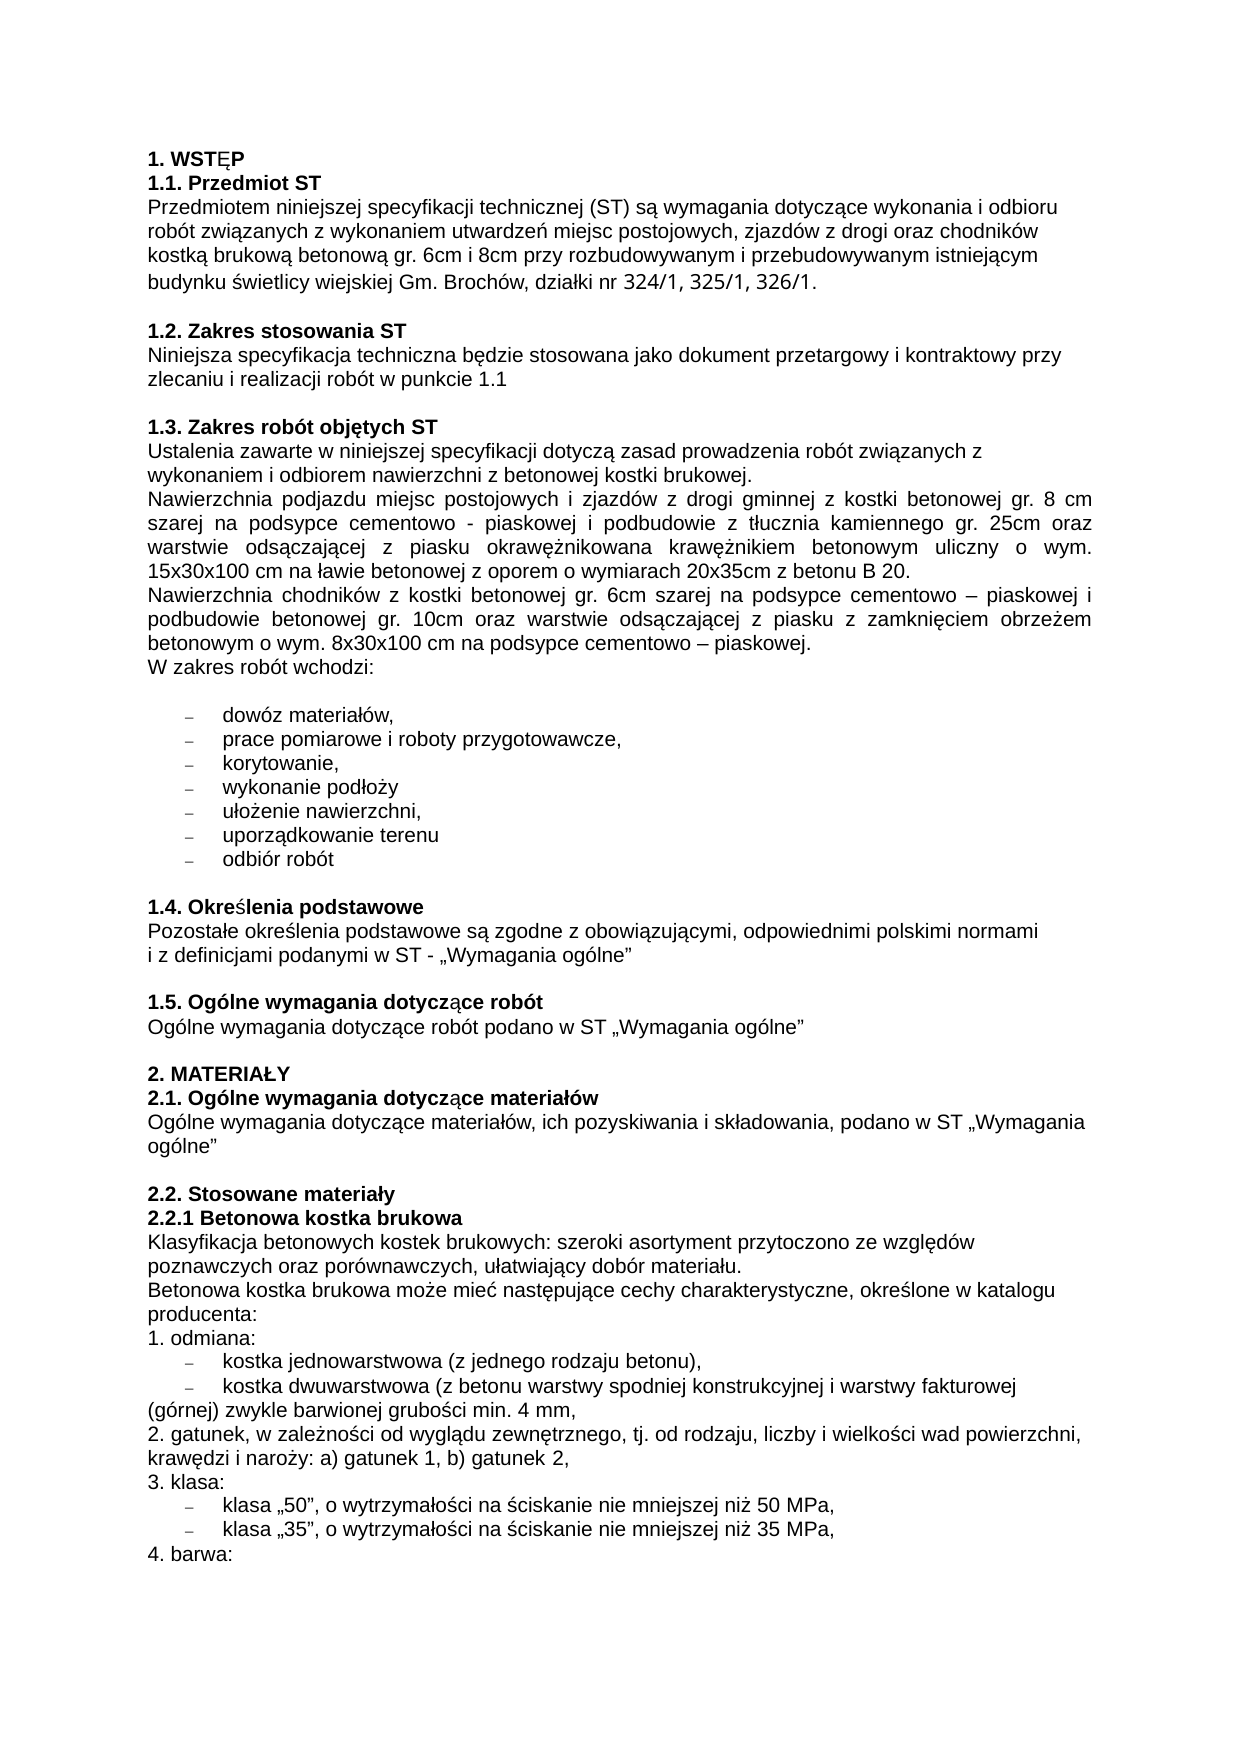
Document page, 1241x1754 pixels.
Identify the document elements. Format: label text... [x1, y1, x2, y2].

list Ogólne wymagania dotyczące materiałów [147, 1086, 1105, 1110]
text Pozostałe określenia podstawowe są zgodne z obowiązującymi, odpowiednimi polskimi normami i z definicjami podanymi w ST - „Wymagania ogólne” [147, 919, 1042, 967]
subtitle Określenia podstawowe [147, 894, 1105, 918]
subtitle MATERIAŁY [147, 1062, 1105, 1086]
list barwa: [147, 1541, 1105, 1565]
list ułożenie nawierzchni, [185, 799, 1105, 823]
list WSTĘP [147, 147, 1105, 171]
text Ogólne wymagania dotyczące robót podano w ST „Wymagania ogólne” [147, 1014, 1105, 1038]
list gatunek, w zależności od wyglądu zewnętrznego, tj. od rodzaju, liczby i wielkości wad powierzchni, krawędzi i naroży: a) gatunek 1, b) gatunek 2, [147, 1422, 1081, 1469]
text Klasyfikacja betonowych kostek brukowych: szeroki asortyment przytoczono ze względów poznawczych oraz porównawczych, ułatwiający dobór materiału. [147, 1230, 978, 1278]
text Nawierzchnia chodników z kostki betonowej gr. 6cm szarej na podsypce cementowo – piaskowej i podbudowie betonowej gr. 10cm oraz warstwie odsączającej z piasku z zamknięciem obrzeżem betonowym o wym. 8x30x100 cm na podsypce cementowo – piaskowej. [147, 583, 1093, 655]
subtitle Stosowane materiały [147, 1182, 1105, 1206]
text Nawierzchnia podjazdu miejsc postojowych i zjazdów z drogi gminnej z kostki betonowej gr. 8 cm szarej na podsypce cementowo - piaskowej i podbudowie z tłucznia kamiennego gr. 25cm oraz warstwie odsączającej z piasku okrawężnikowana krawężnikiem betonowym uliczny o wym. 15x30x100 cm na ławie betonowej z oporem o wymiarach 20x35cm z betonu B 20. [147, 487, 1093, 583]
text Betonowa kostka brukowa może mieć następujące cechy charakterystyczne, określone w katalogu producenta: [147, 1278, 1059, 1326]
text W zakres robót wchodzi: [147, 655, 1105, 679]
subtitle Zakres robót objętych ST [147, 415, 1105, 439]
list korytowanie, [185, 751, 1105, 775]
list Przedmiot ST [147, 171, 1105, 195]
list kostka dwuwarstwowa (z betonu warstwy spodniej konstrukcyjnej i warstwy fakturowej (górnej) zwykle barwionej grubości min. 4 mm, [147, 1374, 1017, 1422]
list odbiór robót [185, 847, 1105, 871]
list kostka jednowarstwowa (z jednego rodzaju betonu), [147, 1350, 1105, 1374]
list Betonowa kostka brukowa [147, 1206, 1105, 1230]
list klasa: [147, 1470, 1105, 1494]
subtitle Zakres stosowania ST [147, 319, 1105, 343]
list odmiana: [147, 1326, 1105, 1350]
list prace pomiarowe i roboty przygotowawcze, [185, 727, 1105, 751]
list klasa „35”, o wytrzymałości na ściskanie nie mniejszej niż 35 MPa, [185, 1517, 1105, 1541]
text Niniejsza specyfikacja techniczna będzie stosowana jako dokument przetargowy i kontraktowy przy zlecaniu i realizacji robót w punkcie 1.1 [147, 343, 1065, 391]
list wykonanie podłoży [185, 775, 1105, 799]
list klasa „50”, o wytrzymałości na ściskanie nie mniejszej niż 50 MPa, [185, 1494, 1105, 1517]
subtitle Ogólne wymagania dotyczące robót [147, 990, 1105, 1014]
list uporządkowanie terenu [185, 823, 1105, 847]
list dowóz materiałów, [185, 703, 1105, 727]
text Ogólne wymagania dotyczące materiałów, ich pozyskiwania i składowania, podano w ST „Wymagania ogólne” [147, 1110, 1105, 1158]
text Ustalenia zawarte w niniejszej specyfikacji dotyczą zasad prowadzenia robót związanych z wykonaniem i odbiorem nawierzchni z betonowej kostki brukowej. [147, 439, 1024, 487]
text Przedmiotem niniejszej specyfikacji technicznej (ST) są wymagania dotyczące wykonania i odbioru robót związanych z wykonaniem utwardzeń miejsc postojowych, zjazdów z drogi oraz chodników kostką brukową betonową gr. 6cm i 8cm przy rozbudowywanym i przebudowywanym istniejącym budynku świetlicy wiejskiej Gm. Brochów, działki nr 324/1, 325/1, 326/1. [147, 195, 1092, 296]
